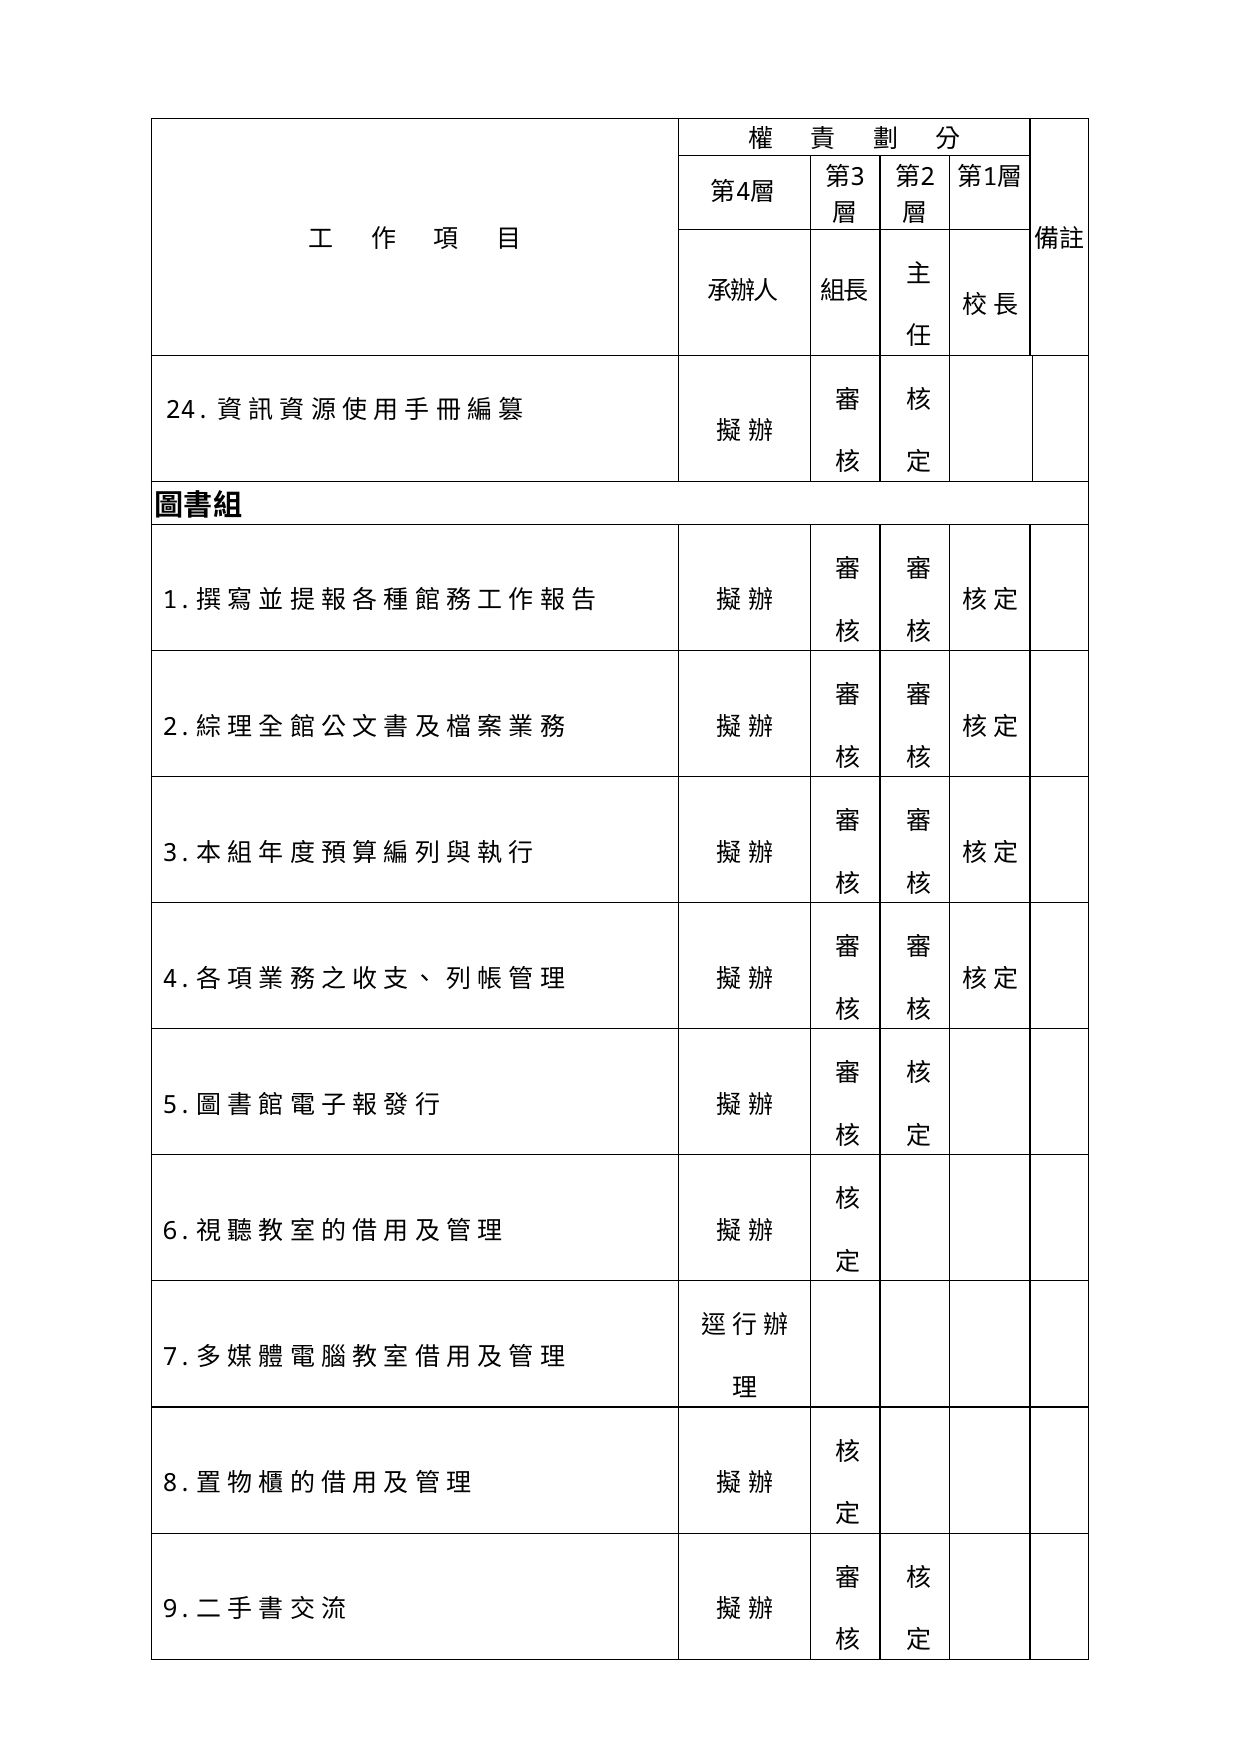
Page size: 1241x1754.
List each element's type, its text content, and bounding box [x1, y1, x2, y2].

table_cell 審核 [811, 1029, 879, 1154]
table_cell [950, 1534, 1029, 1658]
table_cell 審核 [881, 651, 949, 776]
table_cell [1031, 651, 1088, 776]
table_cell [950, 356, 1032, 481]
table_cell [881, 1408, 949, 1532]
table_cell 承辦人 [679, 230, 810, 355]
table_cell [1031, 525, 1088, 650]
table_cell 審核 [811, 356, 879, 481]
table_cell 校長 [950, 230, 1029, 355]
table_cell 組長 [811, 230, 879, 355]
table_cell 審核 [811, 777, 879, 902]
table_cell 擬辦 [679, 525, 810, 650]
table_cell 審核 [881, 777, 949, 902]
table_cell 擬辦 [679, 777, 810, 902]
table_cell [950, 1029, 1029, 1154]
table_cell [950, 1155, 1029, 1280]
table_cell 第1層 [950, 156, 1029, 229]
table_header 備註 [1031, 119, 1088, 355]
table_cell 6.視聽教室的借用及管理 [152, 1155, 678, 1280]
table_cell [1031, 1281, 1088, 1406]
table_cell 核定 [950, 903, 1029, 1028]
table_cell [1031, 1408, 1088, 1532]
table_cell [1031, 903, 1088, 1028]
table_cell 1.撰寫並提報各種館務工作報告 [152, 525, 678, 650]
table_cell [1031, 1155, 1088, 1280]
table_cell 審核 [811, 651, 879, 776]
table_cell 9.二手書交流 [152, 1534, 678, 1658]
table_cell 8.置物櫃的借用及管理 [152, 1408, 678, 1532]
table_cell 核定 [950, 777, 1029, 902]
table_cell 24.資訊資源使用手冊編篡 [152, 356, 678, 481]
table_cell 逕行辦理 [679, 1281, 810, 1406]
table_cell 審核 [881, 525, 949, 650]
table_cell 擬辦 [679, 1408, 810, 1532]
table_cell 核定 [881, 1029, 949, 1154]
table_cell 核定 [881, 356, 949, 481]
table_cell [1031, 1029, 1088, 1154]
table_cell 核定 [950, 651, 1029, 776]
table_cell 主任 [881, 230, 949, 355]
table_cell 第2層 [881, 156, 949, 229]
table_cell 核定 [811, 1155, 879, 1280]
table_cell [950, 1408, 1029, 1532]
table_cell 審核 [811, 903, 879, 1028]
table_cell 擬辦 [679, 651, 810, 776]
table_cell 3.本組年度預算編列與執行 [152, 777, 678, 902]
table_cell [811, 1281, 879, 1406]
table_cell 4.各項業務之收支、列帳管理 [152, 903, 678, 1028]
table_cell 第3層 [811, 156, 879, 229]
table_cell 核定 [950, 525, 1029, 650]
table_cell 審核 [811, 525, 879, 650]
table_header 權 責 劃 分 [679, 119, 1029, 155]
table_cell 圖書組 [152, 482, 1088, 524]
table_cell 擬辦 [679, 1155, 810, 1280]
table_cell 7.多媒體電腦教室借用及管理 [152, 1281, 678, 1406]
table_cell [950, 1281, 1029, 1406]
table_cell 核定 [881, 1534, 949, 1658]
table_cell [1033, 356, 1088, 481]
table_cell 擬辦 [679, 903, 810, 1028]
table_cell 審核 [881, 903, 949, 1028]
table_cell 擬辦 [679, 1534, 810, 1658]
table_cell [1031, 777, 1088, 902]
table_header 工 作 項 目 [152, 119, 678, 355]
table_cell 擬辦 [679, 356, 810, 481]
table_cell [881, 1155, 949, 1280]
table_cell 核定 [811, 1408, 879, 1532]
table_cell 審核 [811, 1534, 879, 1658]
table_cell 第4層 [679, 156, 810, 229]
table_cell [1031, 1534, 1088, 1658]
table_cell 擬辦 [679, 1029, 810, 1154]
table_cell [881, 1281, 949, 1406]
table_cell 5.圖書館電子報發行 [152, 1029, 678, 1154]
table_cell 2.綜理全館公文書及檔案業務 [152, 651, 678, 776]
